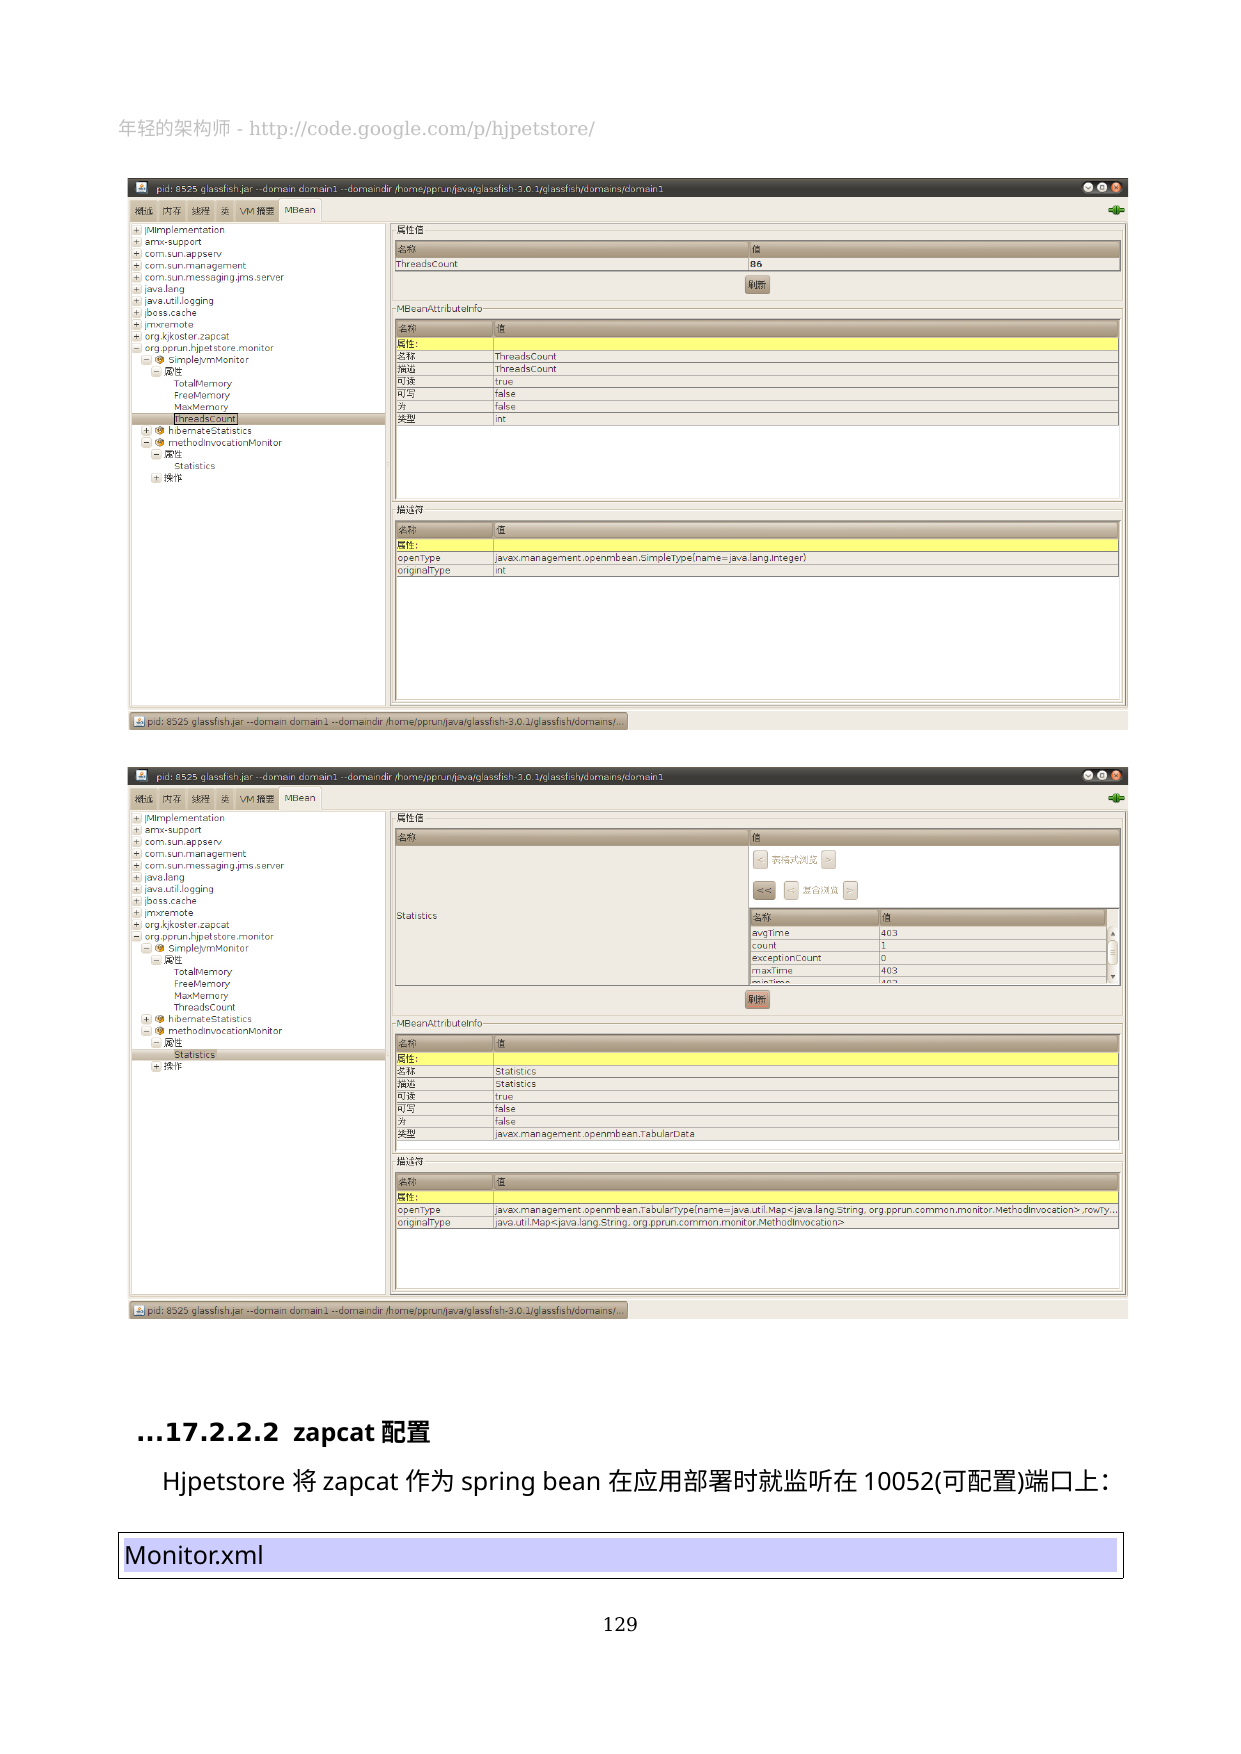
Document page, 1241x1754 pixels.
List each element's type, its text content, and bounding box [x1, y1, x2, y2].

text Hjpetstore 将 zapcat 作为 spring bean 在应用部署时就监听在10052(可配置)端口上： [118, 1462, 1122, 1498]
picture [127, 767, 1129, 1319]
subtitle zapcat 配置 [136, 1413, 1122, 1449]
picture [127, 178, 1129, 730]
table_header Monitor.xml [119, 1533, 1123, 1577]
